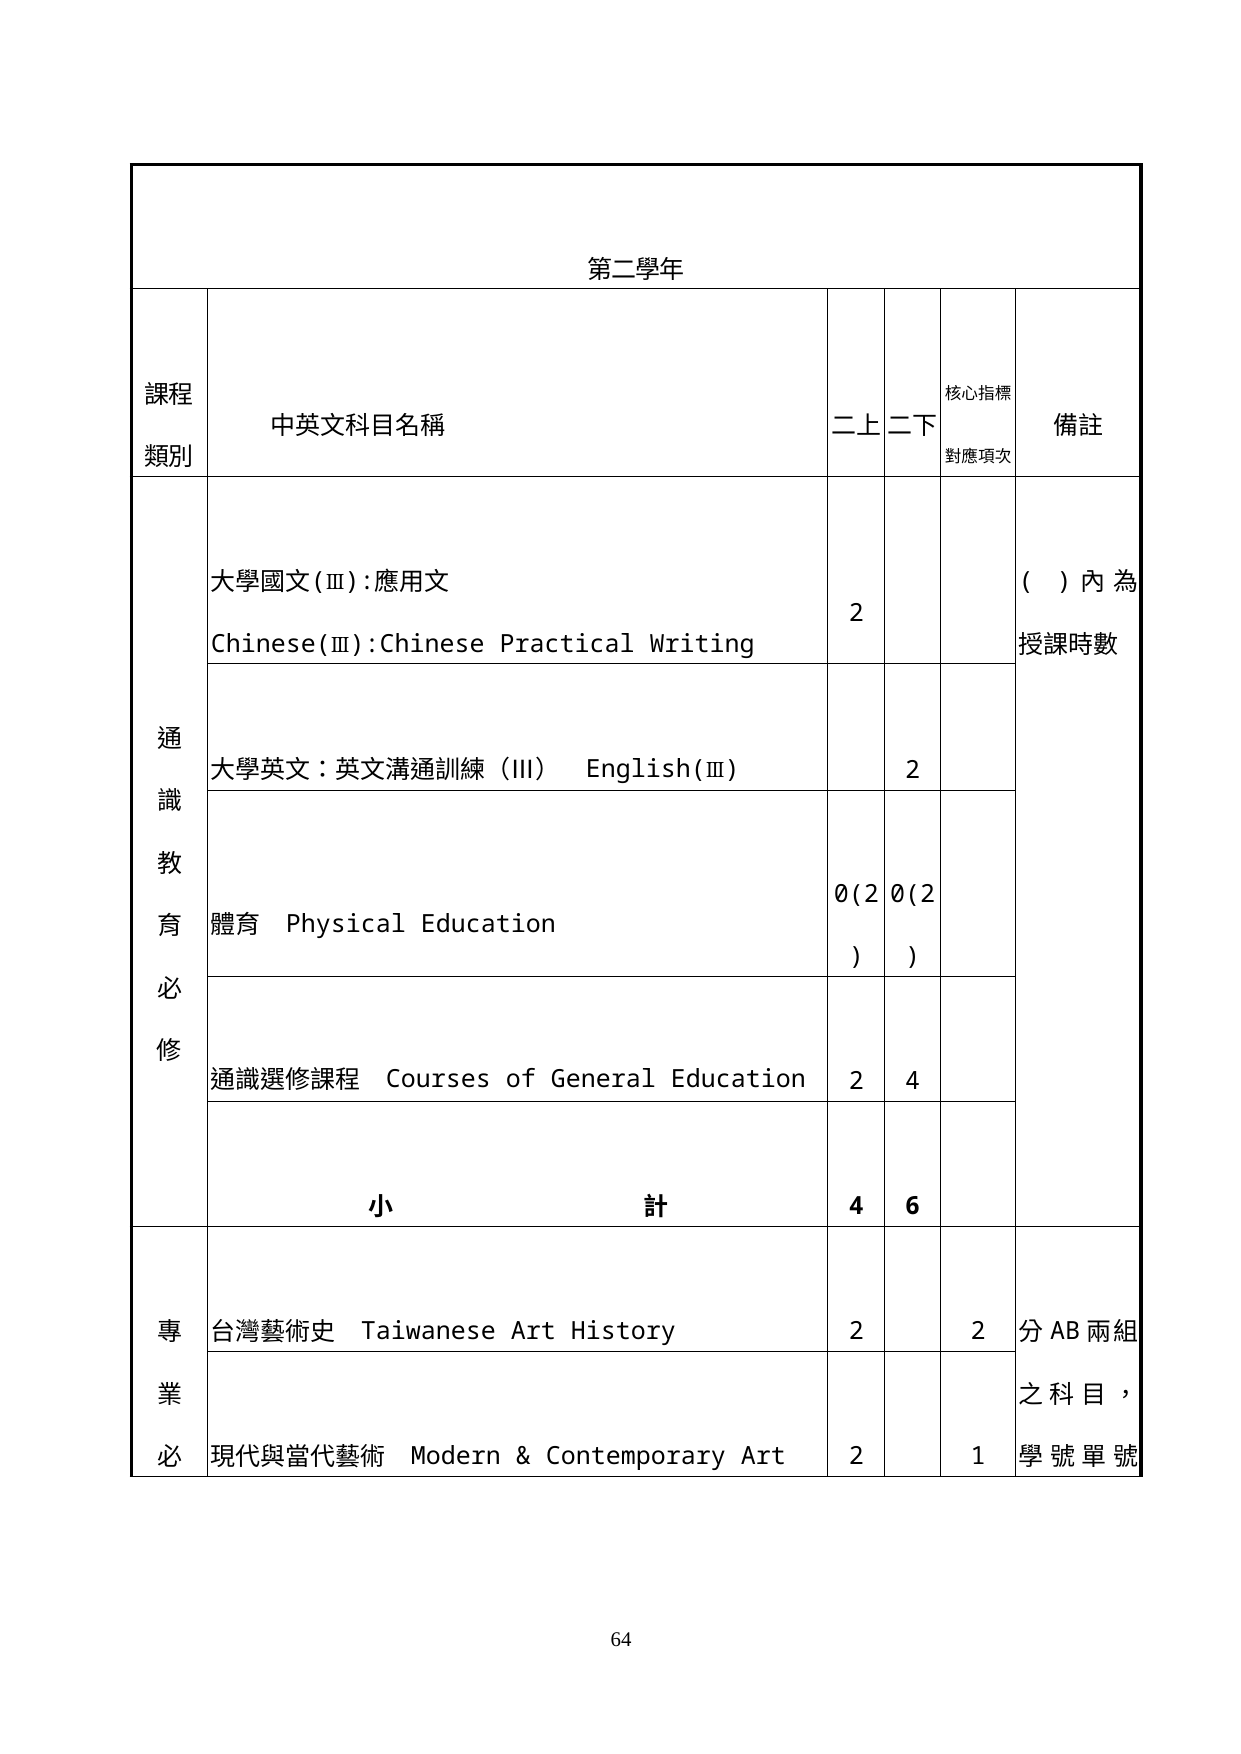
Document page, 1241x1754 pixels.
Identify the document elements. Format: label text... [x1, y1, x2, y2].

table_cell 台灣藝術史 Taiwanese Art History [208, 1227, 827, 1351]
table_cell 2 [885, 664, 940, 790]
table_cell [941, 477, 1015, 663]
table_cell 二上 [828, 289, 884, 476]
table_cell 2 [828, 1227, 884, 1351]
table_cell 二下 [885, 289, 940, 476]
table_cell 2 [941, 1227, 1015, 1351]
table_cell 現代與當代藝術 Modern & Contemporary Art [208, 1352, 827, 1476]
table_cell [941, 1102, 1015, 1226]
table_cell [828, 664, 884, 790]
table_cell 6 [885, 1102, 940, 1226]
table_cell [941, 664, 1015, 790]
table_cell 大學國文(Ⅲ):應用文 Chinese(Ⅲ):Chinese Practical Writing [208, 477, 827, 663]
table_cell ( )內為授課時數 [1016, 477, 1139, 1226]
table_cell 體育 Physical Education [208, 791, 827, 976]
table_cell 專業必 [133, 1227, 207, 1476]
table_cell [941, 977, 1015, 1101]
table_cell 課程 類別 [133, 289, 207, 476]
table_cell 4 [885, 977, 940, 1101]
table_header 第二學年 [133, 166, 1139, 288]
table_cell 2 [828, 1352, 884, 1476]
table_cell 核心指標對應項次 [941, 289, 1015, 476]
table_cell 0(2) [885, 791, 940, 976]
table_cell [941, 791, 1015, 976]
table_cell 2 [828, 477, 884, 663]
table_cell 備註 [1016, 289, 1139, 476]
table_cell 通識選修課程 Courses of General Education [208, 977, 827, 1101]
table_cell [885, 1352, 940, 1476]
table_cell 4 [828, 1102, 884, 1226]
table_cell 小計 [208, 1102, 827, 1226]
table_cell 大學英文：英文溝通訓練（Ⅲ） English(Ⅲ) [208, 664, 827, 790]
table_cell 0(2) [828, 791, 884, 976]
table_cell 1 [941, 1352, 1015, 1476]
table_cell 分AB兩組之科目，學號單號 [1016, 1227, 1139, 1476]
table_cell 中英文科目名稱 [208, 289, 827, 476]
table_cell [885, 477, 940, 663]
table_cell 通識教育必修 [133, 477, 207, 1226]
table_cell 2 [828, 977, 884, 1101]
table_cell [885, 1227, 940, 1351]
